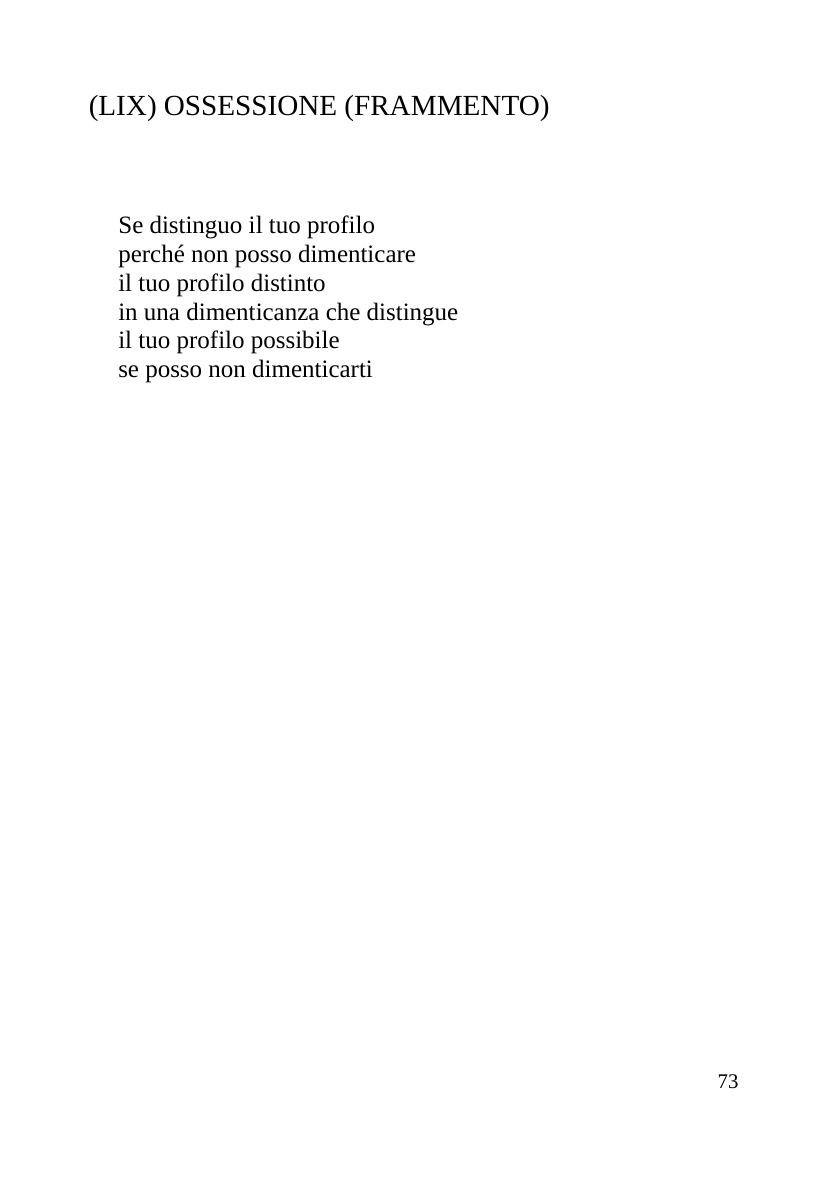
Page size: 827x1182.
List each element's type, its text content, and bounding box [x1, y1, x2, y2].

text Se distinguo il tuo profilo [118, 211, 738, 239]
text il tuo profilo possibile [118, 326, 738, 354]
text se posso non dimenticarti [118, 354, 738, 383]
text il tuo profilo distinto [118, 268, 738, 297]
text perché non posso dimenticare [118, 239, 738, 268]
text in una dimenticanza che distingue [118, 297, 738, 326]
subtitle (LIX) OSSESSIONE (FRAMMENTO) [88, 88, 738, 122]
